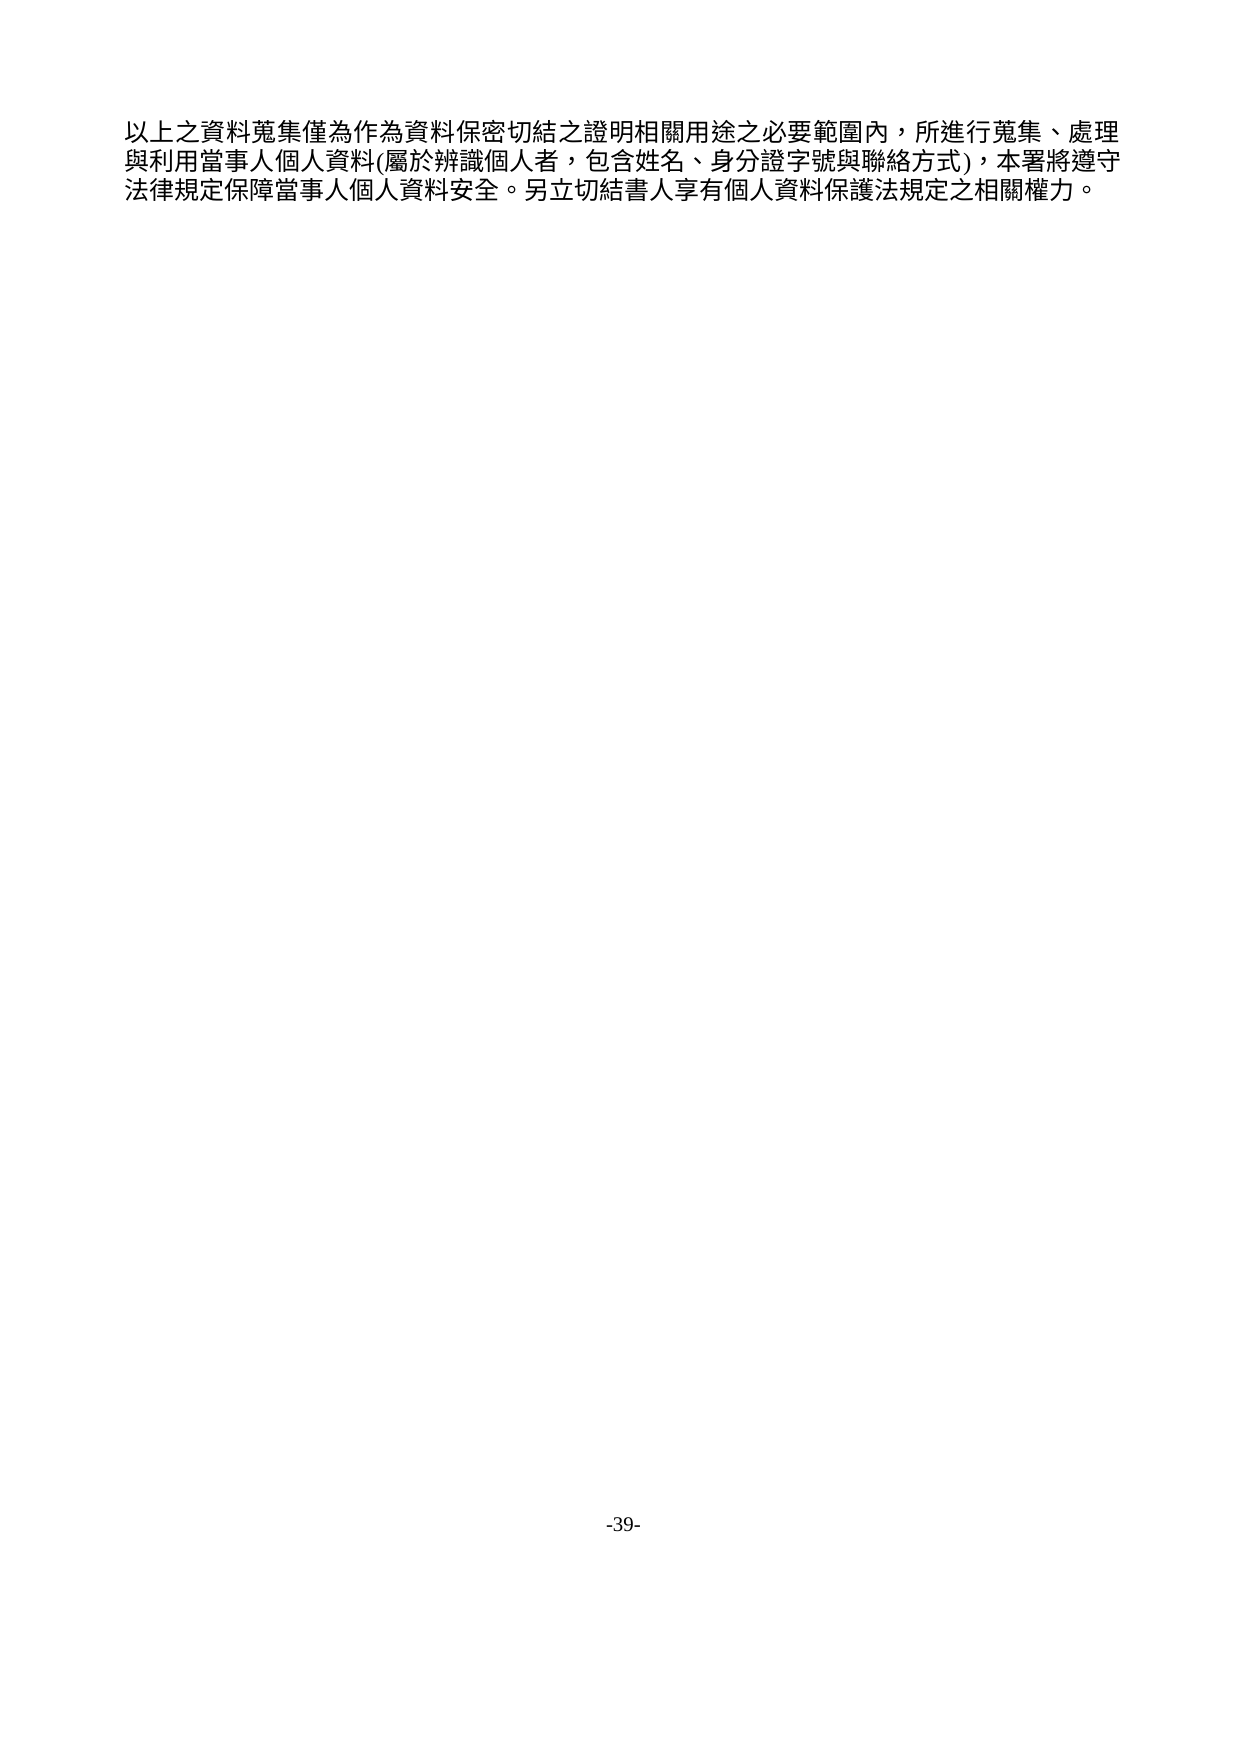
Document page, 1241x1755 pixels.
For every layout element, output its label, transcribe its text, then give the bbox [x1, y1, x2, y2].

text 以上之資料蒐集僅為作為資料保密切結之證明相關用途之必要範圍內，所進行蒐集、處理與利用當事人個人資料(屬於辨識個人者，包含姓名、身分證字號與聯絡方式)，本署將遵守法律規定保障當事人個人資料安全。另立切結書人享有個人資料保護法規定之相關權力。 [124, 118, 1122, 206]
